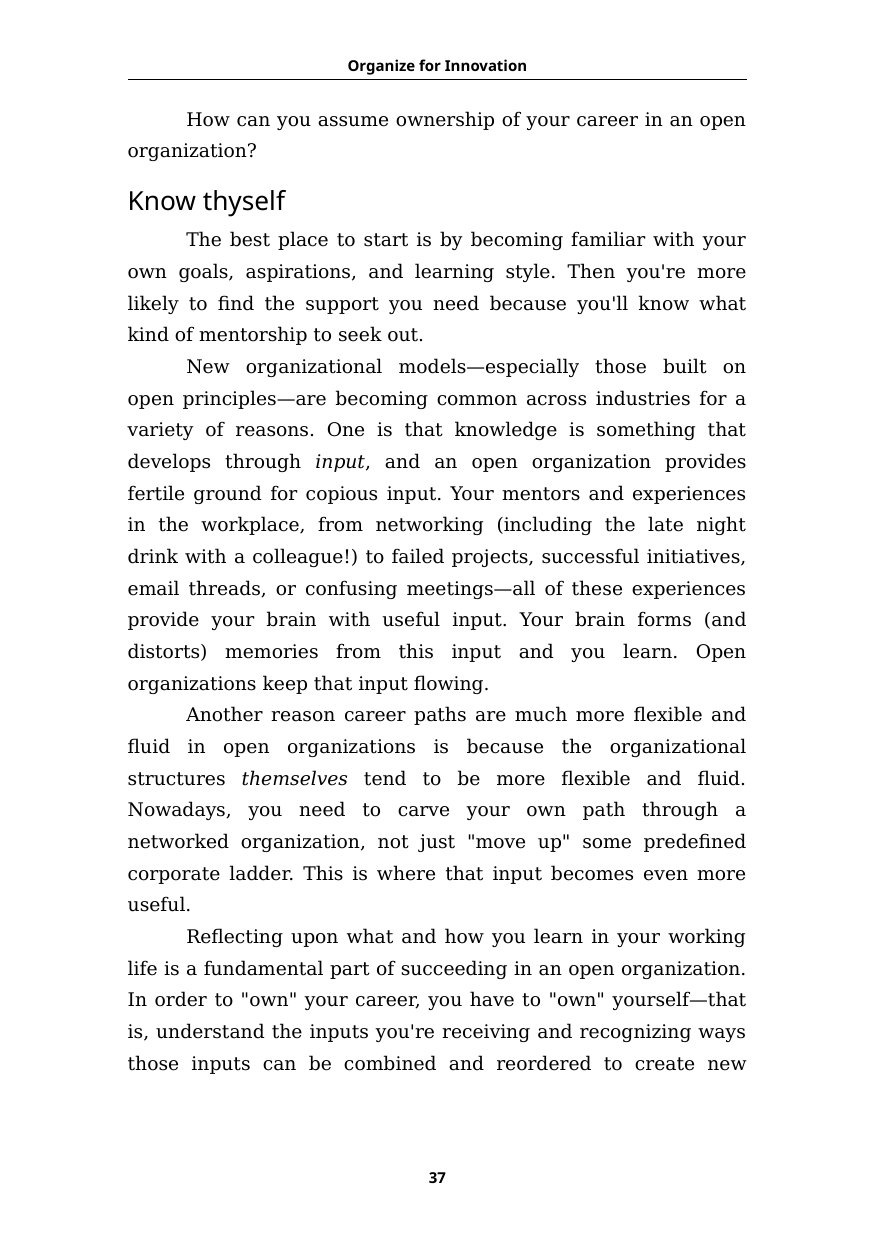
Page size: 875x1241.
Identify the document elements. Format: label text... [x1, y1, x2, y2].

text Reflecting upon what and how you learn in your working life is a fundamental part of succeeding in an open organization. In order to "own" your career, you have to "own" yourself—that is, understand the inputs you're receiving and recognizing ways those inputs can be combined and reordered to create new [127, 926, 747, 1075]
text How can you assume ownership of your career in an open organization? [127, 109, 747, 162]
text The best place to start is by becoming familiar with your own goals, aspirations, and learning style. Then you're more likely to find the support you need because you'll know what kind of mentorship to seek out. [127, 229, 747, 346]
text New organizational models—especially those built on open principles—are becoming common across industries for a variety of reasons. One is that knowledge is something that develops through input, and an open organization provides fertile ground for copious input. Your mentors and experiences in the workplace, from networking (including the late night drink with a colleague!) to failed projects, successful initiatives, email threads, or confusing meetings—all of these experiences provide your brain with useful input. Your brain forms (and distorts) memories from this input and you learn. Open organizations keep that input flowing. [127, 356, 747, 695]
text Another reason career paths are much more flexible and fluid in open organizations is because the organizational structures themselves tend to be more flexible and fluid. Nowadays, you need to carve your own path through a networked organization, not just "move up" some predefined corporate ladder. This is where that input becomes even more useful. [127, 704, 747, 916]
subtitle Know thyself [127, 187, 747, 217]
